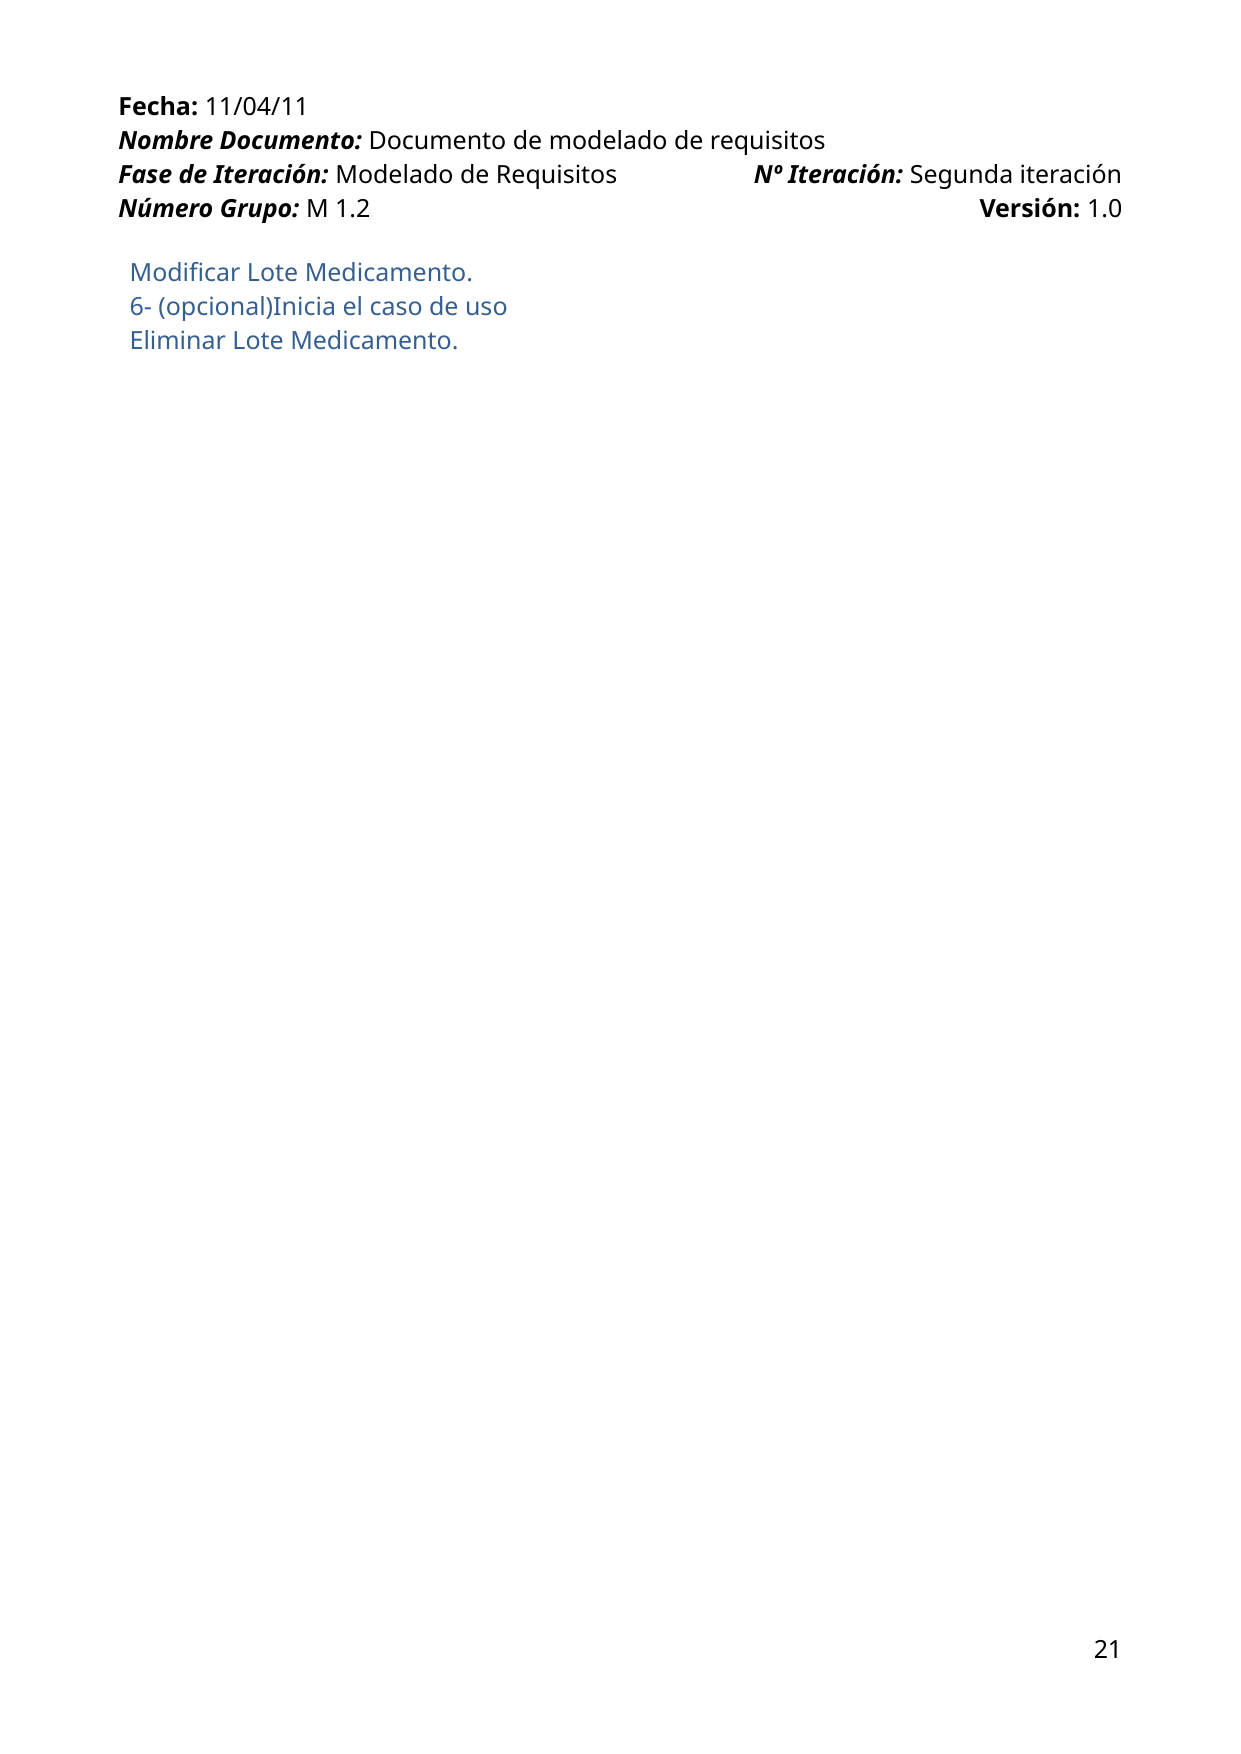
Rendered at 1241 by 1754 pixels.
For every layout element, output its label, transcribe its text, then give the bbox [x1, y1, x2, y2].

table_cell [563, 288, 1005, 356]
table_cell 6- (opcional)Inicia el caso de uso Eliminar Lote Medicamento. [118, 288, 562, 356]
table_cell Modificar Lote Medicamento. [118, 254, 562, 288]
table_cell [563, 254, 1005, 288]
